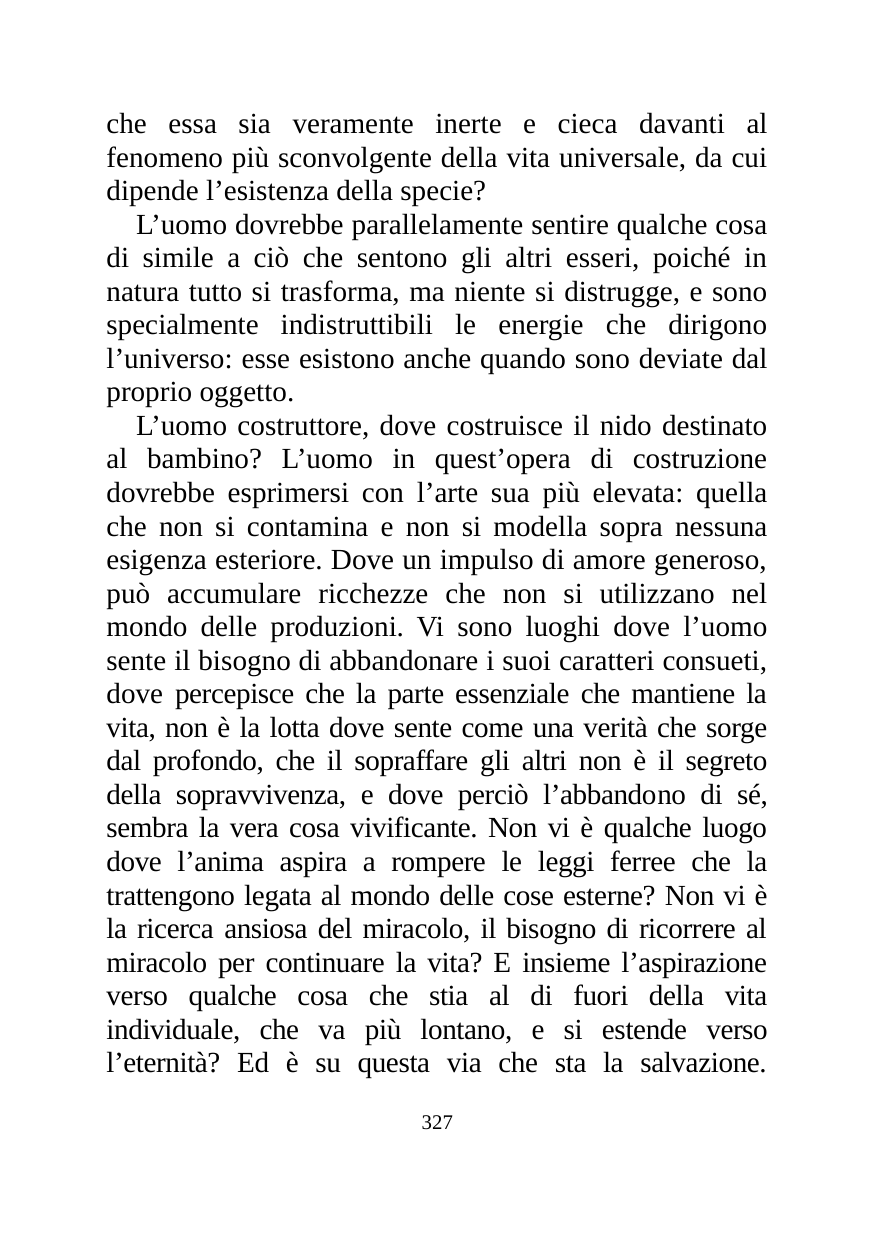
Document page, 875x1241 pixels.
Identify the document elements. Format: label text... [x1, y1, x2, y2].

text L’uomo dovrebbe parallelamente sentire qualche cosa di simile a ciò che sentono gli altri esseri, poiché in natura tutto si trasforma, ma niente si distrugge, e sono specialmente indistruttibili le energie che dirigono l’universo: esse esistono anche quando sono deviate dal proprio oggetto. [106, 207, 768, 408]
text che essa sia veramente inerte e cieca davanti al fenomeno più sconvolgente della vita universale, da cui dipende l’esistenza della specie? [106, 106, 768, 207]
text L’uomo costruttore, dove costruisce il nido destinato al bambino? L’uomo in quest’opera di costruzione dovrebbe esprimersi con l’arte sua più elevata: quella che non si contamina e non si modella sopra nessuna esigenza esteriore. Dove un impulso di amore generoso, può accumulare ricchezze che non si utilizzano nel mondo delle produzioni. Vi sono luoghi dove l’uomo sente il bisogno di abbandonare i suoi caratteri consueti, dove percepisce che la parte essenziale che mantiene la vita, non è la lotta dove sente come una verità che sorge dal profondo, che il sopraffare gli altri non è il segreto della sopravvivenza, e dove perciò l’abbandono di sé, sembra la vera cosa vivificante. Non vi è qualche luogo dove l’anima aspira a rompere le leggi ferree che la trattengono legata al mondo delle cose esterne? Non vi è la ricerca ansiosa del miracolo, il bisogno di ricorrere al miracolo per continuare la vita? E insieme l’aspirazione verso qualche cosa che stia al di fuori della vita individuale, che va più lontano, e si estende verso l’eternità? Ed è su questa via che sta la salvazione. [106, 408, 768, 1079]
